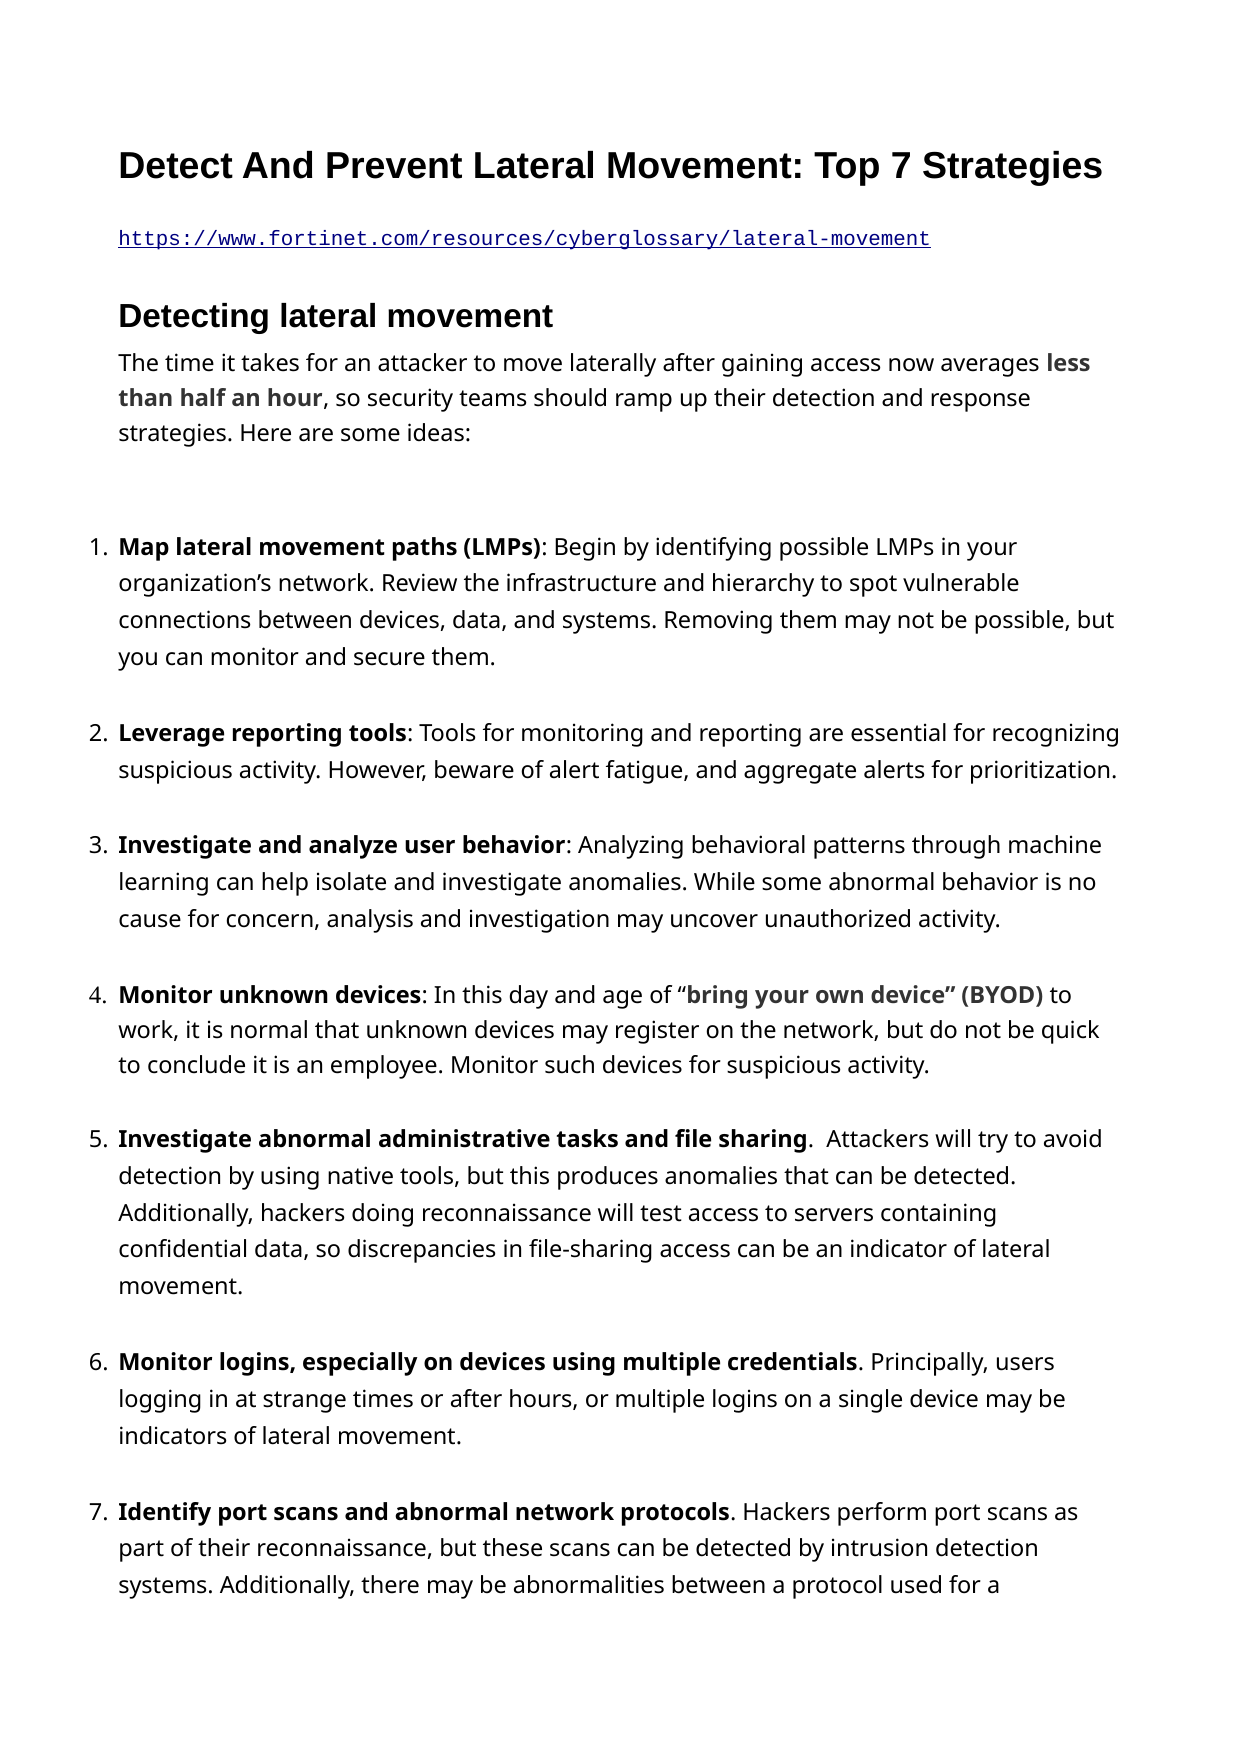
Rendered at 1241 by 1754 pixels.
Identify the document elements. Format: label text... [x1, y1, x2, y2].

list Map lateral movement paths (LMPs): Begin by identifying possible LMPs in your organization’s network. Review the infrastructure and hierarchy to spot vulnerable connections between devices, data, and systems. Removing them may not be possible, but you can monitor and secure them. [118, 530, 1122, 672]
list Monitor unknown devices: In this day and age of “bring your own device” (BYOD) to work, it is normal that unknown devices may register on the network, but do not be quick to conclude it is an employee. Monitor such devices for suspicious activity. [118, 978, 1122, 1080]
list Leverage reporting tools: Tools for monitoring and reporting are essential for recognizing suspicious activity. However, beware of alert fatigue, and aggregate alerts for prioritization. [118, 716, 1122, 785]
subtitle Detecting lateral movement [118, 296, 1122, 334]
list Investigate and analyze user behavior: Analyzing behavioral patterns through machine learning can help isolate and investigate anomalies. While some abnormal behavior is no cause for concern, analysis and investigation may uncover unauthorized activity. [118, 829, 1122, 934]
subtitle Detect And Prevent Lateral Movement: Top 7 Strategies [118, 143, 1122, 186]
list Monitor logins, especially on devices using multiple credentials. Principally, users logging in at strange times or after hours, or multiple logins on a single device may be indicators of lateral movement. [118, 1345, 1122, 1451]
list Identify port scans and abnormal network protocols. Hackers perform port scans as part of their reconnaissance, but these scans can be detected by intrusion detection systems. Additionally, there may be abnormalities between a protocol used for a [118, 1495, 1122, 1600]
text The time it takes for an attacker to move laterally after gaining access now averages less than half an hour, so security teams should ramp up their detection and response strategies. Here are some ideas: [118, 347, 1122, 449]
text https://www.fortinet.com/resources/cyberglossary/lateral-movement [118, 227, 1122, 251]
list Investigate abnormal administrative tasks and file sharing. Attackers will try to avoid detection by using native tools, but this produces anomalies that can be detected. Additionally, hackers doing reconnaissance will test access to servers containing confidential data, so discrepancies in file-sharing access can be an indicator of lateral movement. [118, 1122, 1122, 1302]
